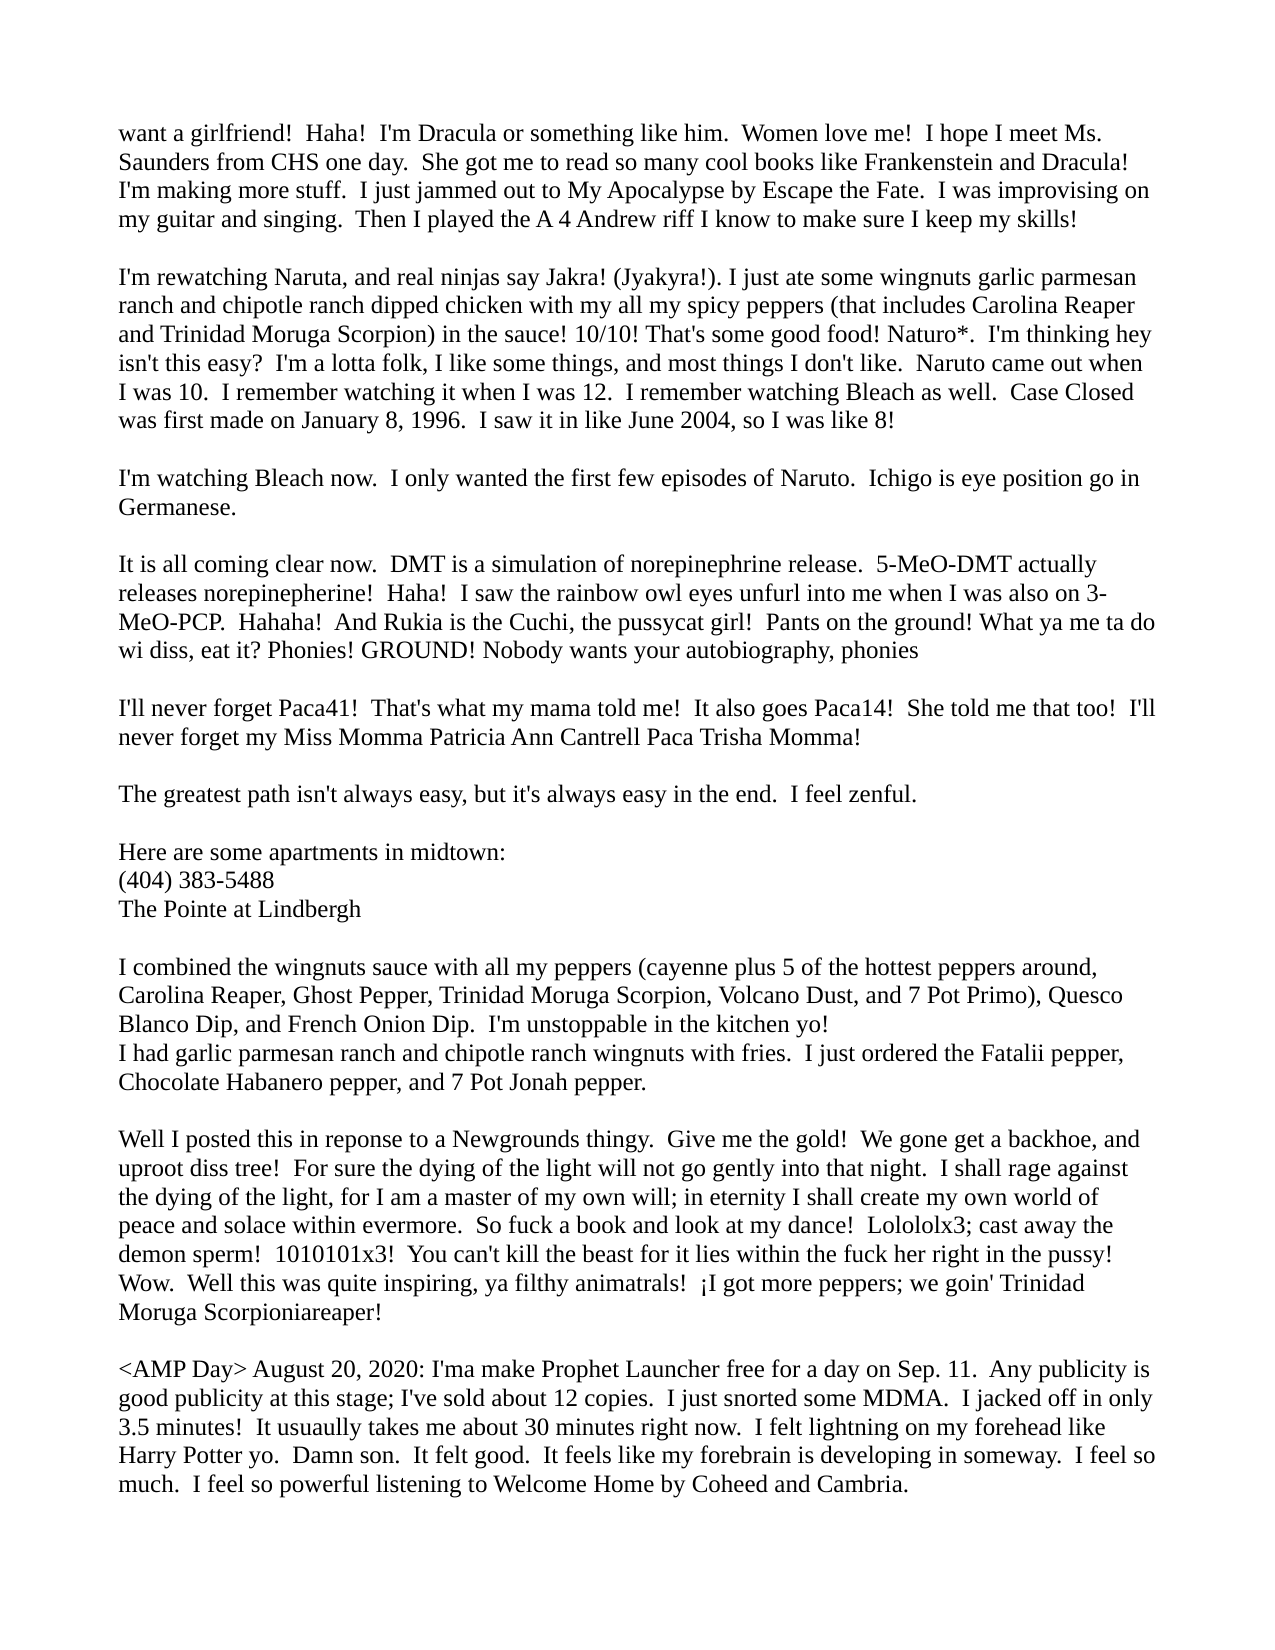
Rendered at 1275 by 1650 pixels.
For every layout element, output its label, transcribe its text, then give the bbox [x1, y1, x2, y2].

text I'm rewatching Naruta, and real ninjas say Jakra! (Jyakyra!). I just ate some wingnuts garlic parmesan ranch and chipotle ranch dipped chicken with my all my spicy peppers (that includes Carolina Reaper and Trinidad Moruga Scorpion) in the sauce! 10/10! That's some good food! Naturo*. I'm thinking hey isn't this easy? I'm a lotta folk, I like some things, and most things I don't like. Naruto came out when I was 10. I remember watching it when I was 12. I remember watching Bleach as well. Case Closed was first made on January 8, 1996. I saw it in like June 2004, so I was like 8! [118, 262, 1157, 434]
text want a girlfriend! Haha! I'm Dracula or something like him. Women love me! I hope I meet Ms. Saunders from CHS one day. She got me to read so many cool books like Frankenstein and Dracula! I'm making more stuff. I just jammed out to My Apocalypse by Escape the Fate. I was improvising on my guitar and singing. Then I played the A 4 Andrew riff I know to make sure I keep my skills! [118, 118, 1157, 233]
text Well I posted this in reponse to a Newgrounds thingy. Give me the gold! We gone get a backhoe, and uproot diss tree! For sure the dying of the light will not go gently into that night. I shall rage against the dying of the light, for I am a master of my own will; in eternity I shall create my own world of peace and solace within evermore. So fuck a book and look at my dance! Lolololx3; cast away the demon sperm! 1010101x3! You can't kill the beast for it lies within the fuck her right in the pussy! Wow. Well this was quite inspiring, ya filthy animatrals! ¡I got more peppers; we goin' Trinidad Moruga Scorpioniareaper! [118, 1124, 1157, 1326]
text I'm watching Bleach now. I only wanted the first few episodes of Naruto. Ichigo is eye position go in Germanese. [118, 463, 1157, 521]
text I'll never forget Paca41! That's what my mama told me! It also goes Paca14! She told me that too! I'll never forget my Miss Momma Patricia Ann Cantrell Paca Trisha Momma! [118, 693, 1157, 751]
text <AMP Day> August 20, 2020: I'ma make Prophet Launcher free for a day on Sep. 11. Any publicity is good publicity at this stage; I've sold about 12 copies. I just snorted some MDMA. I jacked off in only 3.5 minutes! It usuaully takes me about 30 minutes right now. I felt lightning on my forehead like Harry Potter yo. Damn son. It felt good. It feels like my forebrain is developing in someway. I feel so much. I feel so powerful listening to Welcome Home by Coheed and Cambria. [118, 1354, 1157, 1498]
text I combined the wingnuts sauce with all my peppers (cayenne plus 5 of the hottest peppers around, Carolina Reaper, Ghost Pepper, Trinidad Moruga Scorpion, Volcano Dust, and 7 Pot Primo), Quesco Blanco Dip, and French Onion Dip. I'm unstoppable in the kitchen yo! [118, 952, 1157, 1038]
text The Pointe at Lindbergh [118, 894, 1157, 923]
text I had garlic parmesan ranch and chipotle ranch wingnuts with fries. I just ordered the Fatalii pepper, Chocolate Habanero pepper, and 7 Pot Jonah pepper. [118, 1038, 1157, 1096]
text Here are some apartments in midtown: [118, 837, 1157, 866]
text The greatest path isn't always easy, but it's always easy in the end. I feel zenful. [118, 779, 1157, 808]
text It is all coming clear now. DMT is a simulation of norepinephrine release. 5-MeO-DMT actually releases norepinepherine! Haha! I saw the rainbow owl eyes unfurl into me when I was also on 3-MeO-PCP. Hahaha! And Rukia is the Cuchi, the pussycat girl! Pants on the ground! What ya me ta do wi diss, eat it? Phonies! GROUND! Nobody wants your autobiography, phonies [118, 549, 1157, 664]
text (404) 383-5488 [118, 866, 1157, 894]
